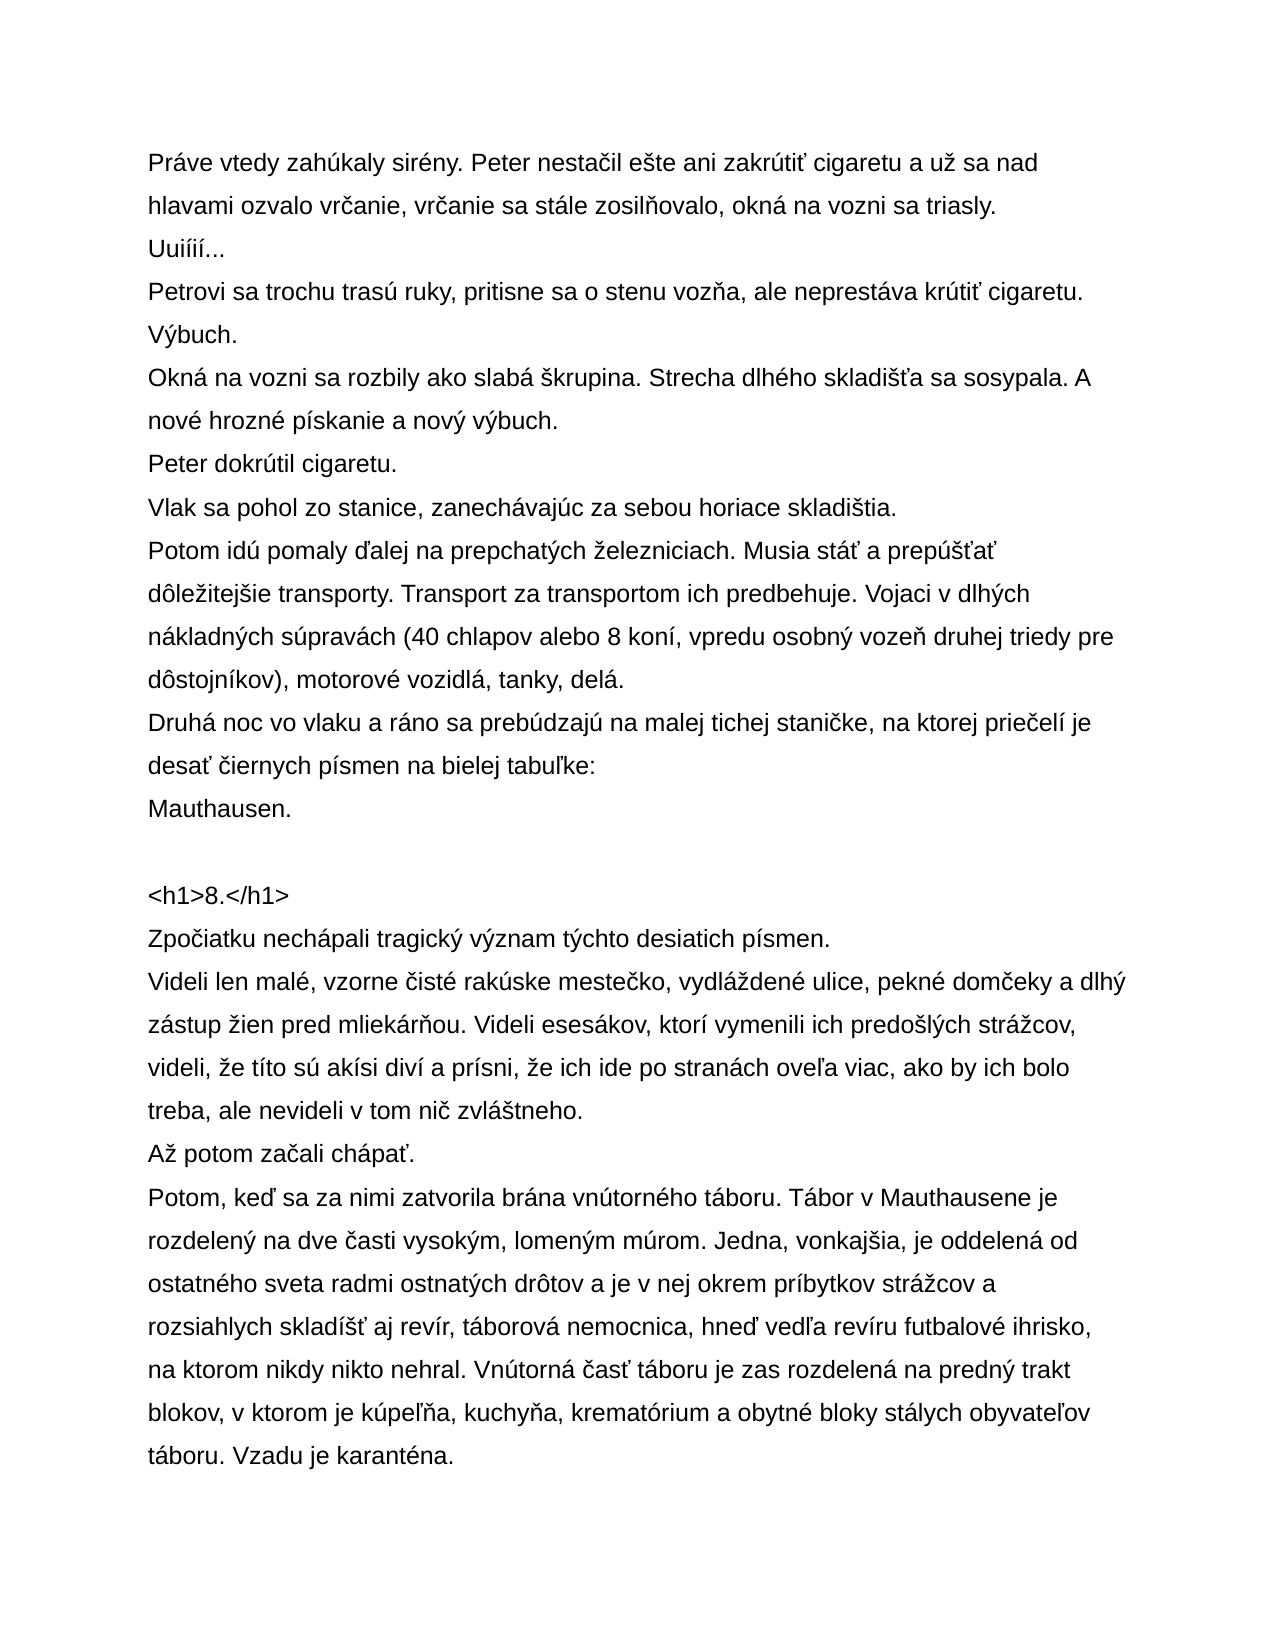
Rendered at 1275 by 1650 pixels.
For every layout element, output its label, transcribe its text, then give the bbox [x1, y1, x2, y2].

text Zpočiatku nechápali tragický význam týchto desiatich písmen. [148, 924, 1127, 953]
text <h1>8.</h1> [148, 881, 1127, 909]
text Výbuch. [148, 320, 1127, 349]
text Peter dokrútil cigaretu. [148, 449, 1127, 478]
text Petrovi sa trochu trasú ruky, pritisne sa o stenu vozňa, ale neprestáva krútiť cigaretu. [148, 277, 1127, 306]
text Okná na vozni sa rozbily ako slabá škrupina. Strecha dlhého skladišťa sa sosypala. A nové hrozné pískanie a nový výbuch. [148, 363, 1127, 435]
text Uuiíií... [148, 234, 1127, 263]
text Vlak sa pohol zo stanice, zanechávajúc za sebou horiace skladištia. [148, 493, 1127, 521]
text Potom, keď sa za nimi zatvorila brána vnútorného táboru. Tábor v Mauthausene je rozdelený na dve časti vysokým, lomeným múrom. Jedna, vonkajšia, je oddelená od ostatného sveta radmi ostnatých drôtov a je v nej okrem príbytkov strážcov a rozsiahlych skladíšť aj revír, táborová nemocnica, hneď vedľa revíru futbalové ihrisko, na ktorom nikdy nikto nehral. Vnútorná časť táboru je zas rozdelená na predný trakt blokov, v ktorom je kúpeľňa, kuchyňa, krematórium a obytné bloky stálych obyvateľov táboru. Vzadu je karanténa. [148, 1183, 1127, 1470]
text Mauthausen. [148, 794, 1127, 823]
text Potom idú pomaly ďalej na prepchatých železniciach. Musia stáť a prepúšťať dôležitejšie transporty. Transport za transportom ich predbehuje. Vojaci v dlhých nákladných súpravách (40 chlapov alebo 8 koní, vpredu osobný vozeň druhej triedy pre dôstojníkov), motorové vozidlá, tanky, delá. [148, 536, 1127, 694]
text Videli len malé, vzorne čisté rakúske mestečko, vydláždené ulice, pekné domčeky a dlhý zástup žien pred mliekárňou. Videli esesákov, ktorí vymenili ich predošlých strážcov, videli, že títo sú akísi diví a prísni, že ich ide po stranách oveľa viac, ako by ich bolo treba, ale nevideli v tom nič zvláštneho. [148, 967, 1127, 1125]
text Práve vtedy zahúkaly sirény. Peter nestačil ešte ani zakrútiť cigaretu a už sa nad hlavami ozvalo vrčanie, vrčanie sa stále zosilňovalo, okná na vozni sa triasly. [148, 148, 1127, 219]
text Druhá noc vo vlaku a ráno sa prebúdzajú na malej tichej staničke, na ktorej priečelí je desať čiernych písmen na bielej tabuľke: [148, 708, 1127, 780]
text Až potom začali chápať. [148, 1139, 1127, 1168]
